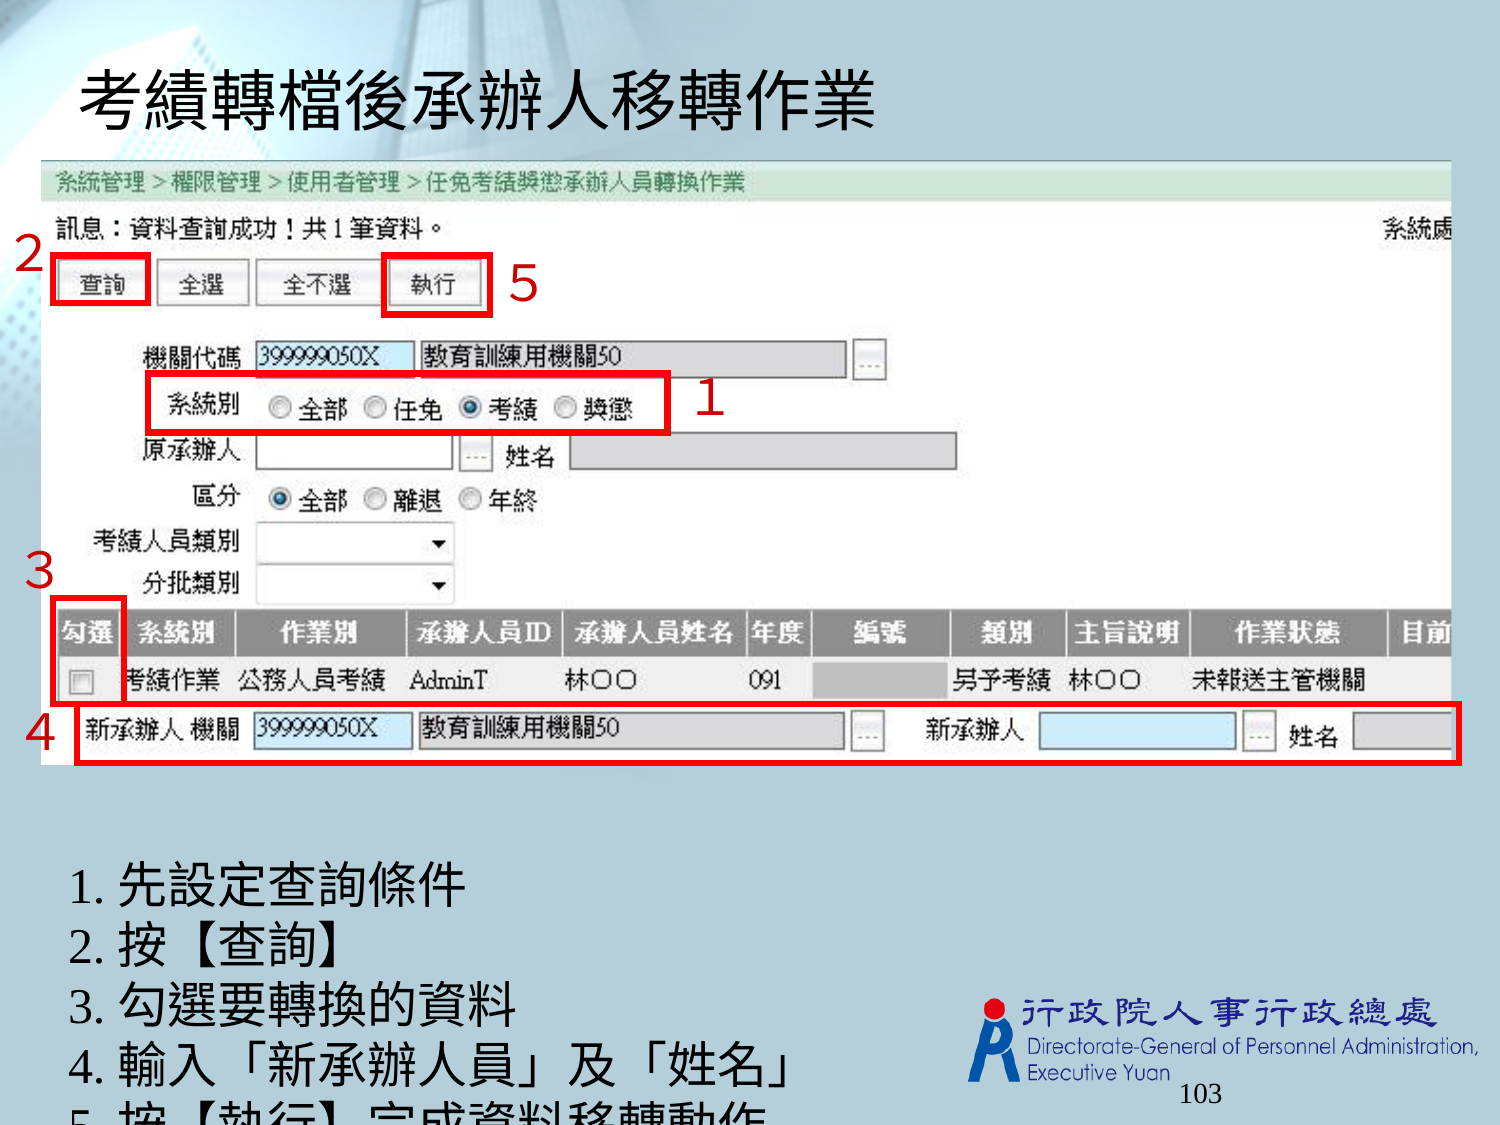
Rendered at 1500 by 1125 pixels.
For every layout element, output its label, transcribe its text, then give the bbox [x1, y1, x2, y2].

picture [41, 606, 50, 692]
text_box ５ [484, 243, 556, 319]
text_box 1.先設定查詢條件 2.按【查詢】 3.勾選要轉換的資料 4.輸入「新承辦人員」及「姓名」 5.按【執行】完成資料移轉動作 [53, 846, 1329, 1059]
text_box ３ [0, 530, 71, 606]
text_box [1163, 1066, 1477, 1125]
picture [41, 160, 1452, 701]
picture [80, 707, 1452, 760]
text_box １ [670, 357, 742, 433]
text_box 考績轉檔後承辦人移轉作業 [62, 43, 1500, 155]
picture [56, 601, 121, 701]
text_box ２ [0, 214, 61, 290]
picture [56, 259, 145, 300]
text_box ４ [0, 692, 71, 768]
